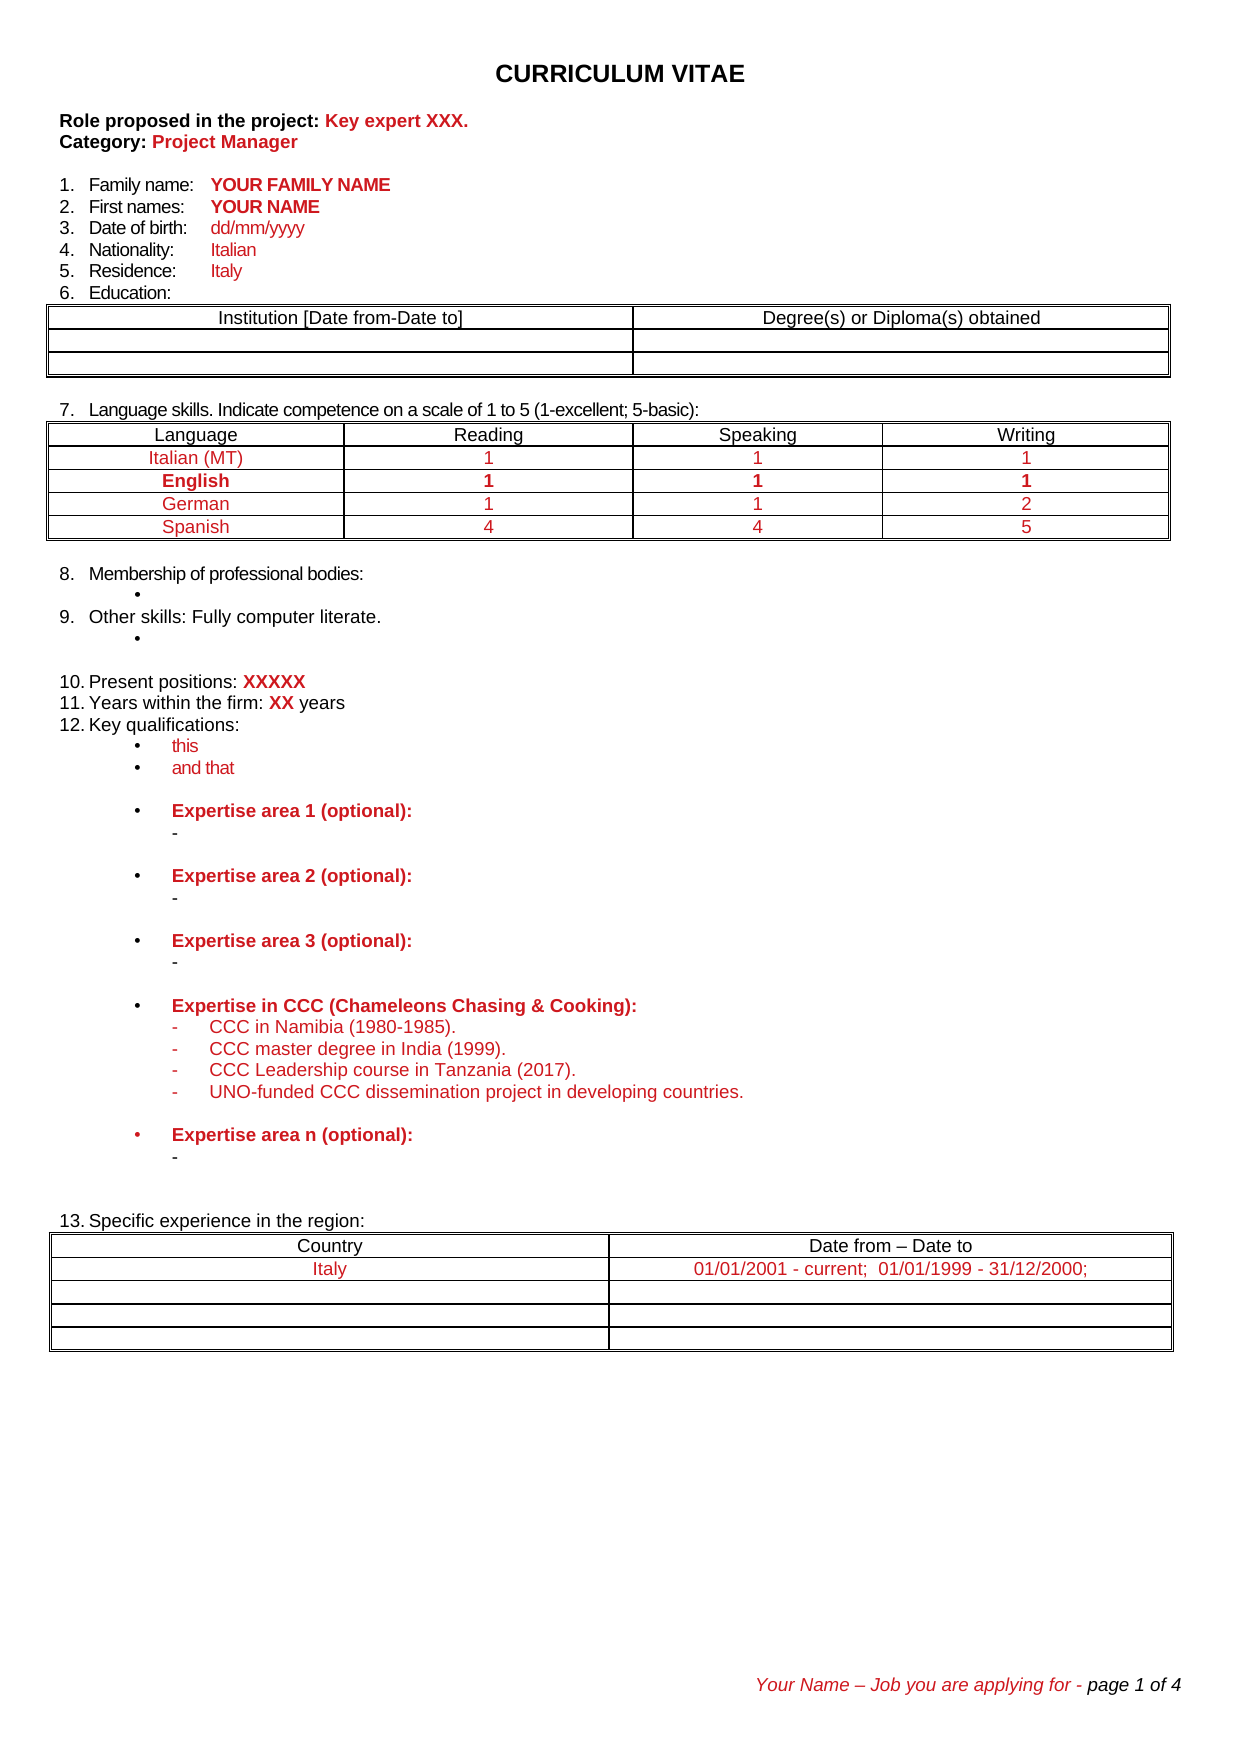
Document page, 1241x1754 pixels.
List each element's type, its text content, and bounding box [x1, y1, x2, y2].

table_header Country [52, 1235, 608, 1257]
table_cell 1 [345, 493, 632, 515]
list CCC in Namibia (1980-1985). [172, 1016, 1181, 1038]
table_cell [634, 330, 1168, 351]
list Specific experience in the region: [59, 1210, 1181, 1232]
table_cell 1 [634, 447, 882, 468]
table_header Language [49, 424, 343, 445]
list Key qualifications: [59, 714, 1181, 735]
text Category: Project Manager [59, 131, 1181, 152]
list Family name: YOUR FAMILY NAME [59, 174, 1181, 196]
list Language skills. Indicate competence on a scale of 1 to 5 (1-excellent; 5-basic): [59, 399, 1181, 421]
table_header Degree(s) or Diploma(s) obtained [634, 307, 1168, 328]
table_cell Spanish [49, 516, 343, 538]
table_cell 1 [634, 493, 882, 515]
table_header Reading [345, 424, 632, 445]
list Residence: Italy [59, 260, 1181, 282]
list Expertise area 1 (optional): [134, 800, 1181, 822]
list Present positions: XXXXX [59, 671, 1181, 692]
table_header Writing [883, 424, 1168, 445]
list Years within the firm: XX years [59, 692, 1181, 714]
table_cell Italy [52, 1258, 608, 1280]
list and that [134, 757, 1181, 778]
table_cell 4 [345, 516, 632, 538]
table_cell German [49, 493, 343, 515]
table_cell [49, 330, 632, 351]
list Membership of professional bodies: [59, 562, 1181, 584]
table_cell 1 [883, 470, 1168, 492]
table_header Institution [Date from-Date to] [49, 307, 632, 328]
list CCC master degree in India (1999). [172, 1038, 1181, 1059]
table_cell English [49, 470, 343, 492]
list Education: [59, 282, 1181, 303]
table_cell [610, 1328, 1171, 1349]
table_cell 2 [883, 493, 1168, 515]
table_cell [52, 1281, 608, 1303]
list Expertise area 2 (optional): [134, 865, 1181, 887]
list this [134, 735, 1181, 757]
table_cell 1 [345, 447, 632, 468]
list Expertise in CCC (Chameleons Chasing & Cooking): [134, 994, 1181, 1016]
table_cell [610, 1281, 1171, 1303]
table_cell [52, 1305, 608, 1326]
list Other skills: Fully computer literate. [59, 606, 1181, 627]
list Date of birth: dd/mm/yyyy [59, 217, 1181, 239]
table_cell 5 [883, 516, 1168, 538]
list UNO-funded CCC dissemination project in developing countries. [172, 1081, 1181, 1102]
table_cell 01/01/2001 - current; 01/01/1999 - 31/12/2000; [610, 1258, 1171, 1280]
table_cell [49, 353, 632, 374]
table_cell 4 [634, 516, 882, 538]
title CURRICULUM VITAE [59, 59, 1181, 88]
list Expertise area n (optional): [134, 1124, 1181, 1146]
list First names: YOUR NAME [59, 196, 1181, 217]
list Expertise area 3 (optional): [134, 930, 1181, 951]
table_cell 1 [634, 470, 882, 492]
table_cell 1 [883, 447, 1168, 468]
table_header Date from – Date to [610, 1235, 1171, 1257]
table_cell Italian (MT) [49, 447, 343, 468]
text Role proposed in the project: Key expert XXX. [59, 109, 1181, 131]
table_cell 1 [345, 470, 632, 492]
table_cell [634, 353, 1168, 374]
list CCC Leadership course in Tanzania (2017). [172, 1059, 1181, 1081]
table_cell [52, 1328, 608, 1349]
list Nationality: Italian [59, 239, 1181, 260]
table_header Speaking [634, 424, 882, 445]
table_cell [610, 1305, 1171, 1326]
